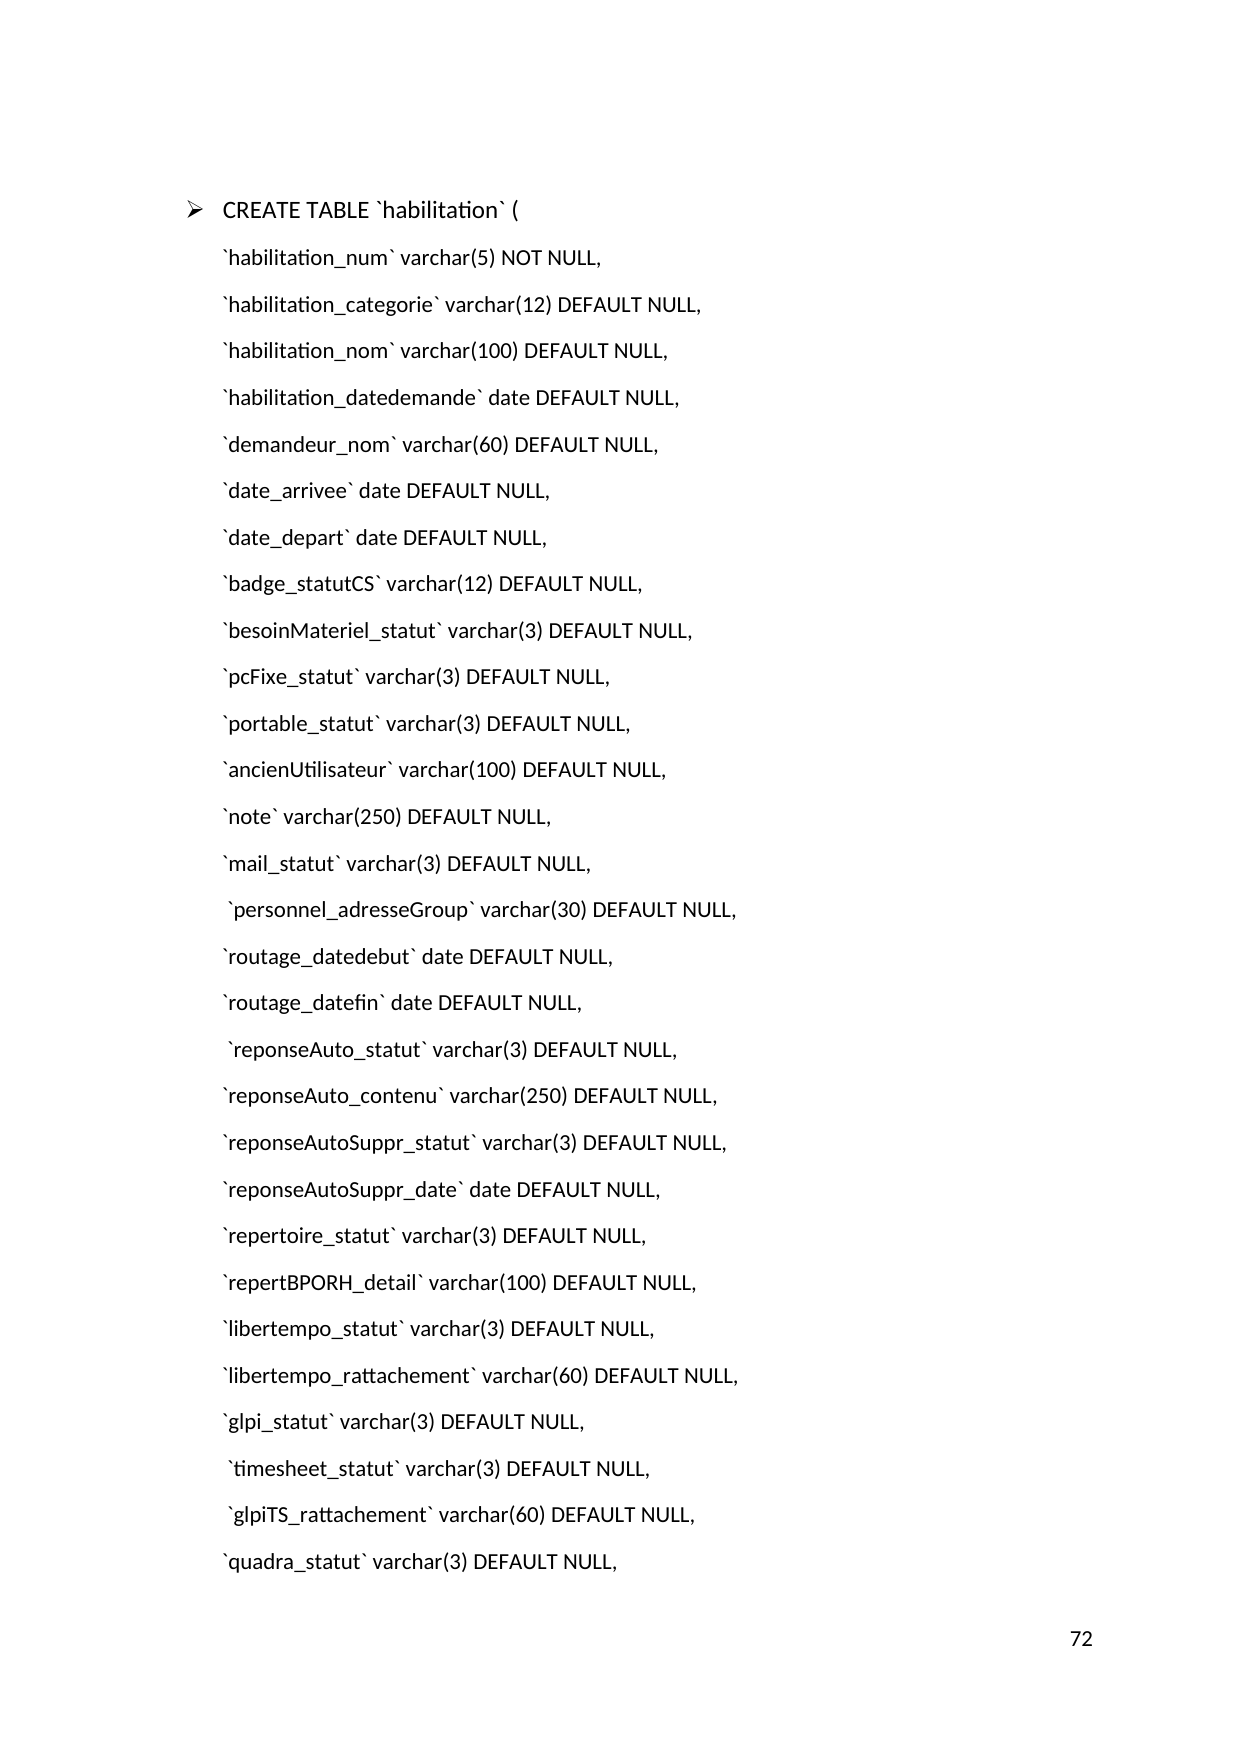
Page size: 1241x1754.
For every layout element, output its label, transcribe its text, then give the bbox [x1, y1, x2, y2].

text `ancienUtilisateur` varchar(100) DEFAULT NULL, [148, 756, 1093, 784]
text `pcFixe_statut` varchar(3) DEFAULT NULL, [148, 662, 1093, 691]
text `badge_statutCS` varchar(12) DEFAULT NULL, [148, 569, 1093, 597]
text `portable_statut` varchar(3) DEFAULT NULL, [148, 709, 1093, 737]
text `mail_statut` varchar(3) DEFAULT NULL, [148, 849, 1093, 877]
text `glpiTS_rattachement` varchar(60) DEFAULT NULL, [148, 1501, 1093, 1529]
text `date_arrivee` date DEFAULT NULL, [148, 476, 1093, 504]
text `habilitation_datedemande` date DEFAULT NULL, [148, 383, 1093, 411]
text `routage_datefin` date DEFAULT NULL, [148, 988, 1093, 1016]
text `habilitation_nom` varchar(100) DEFAULT NULL, [148, 337, 1093, 364]
text `glpi_statut` varchar(3) DEFAULT NULL, [148, 1407, 1093, 1436]
text `quadra_statut` varchar(3) DEFAULT NULL, [148, 1547, 1093, 1575]
text `demandeur_nom` varchar(60) DEFAULT NULL, [148, 430, 1093, 458]
text `habilitation_categorie` varchar(12) DEFAULT NULL, [148, 290, 1093, 318]
text `reponseAuto_statut` varchar(3) DEFAULT NULL, [148, 1035, 1093, 1063]
text `libertempo_rattachement` varchar(60) DEFAULT NULL, [148, 1361, 1093, 1389]
text `reponseAutoSuppr_statut` varchar(3) DEFAULT NULL, [148, 1128, 1093, 1156]
text `repertBPORH_detail` varchar(100) DEFAULT NULL, [148, 1268, 1093, 1296]
text `habilitation_num` varchar(5) NOT NULL, [148, 243, 1093, 271]
list CREATE TABLE `habilitation` ( [185, 194, 1093, 225]
text `repertoire_statut` varchar(3) DEFAULT NULL, [148, 1221, 1093, 1249]
text `routage_datedebut` date DEFAULT NULL, [148, 942, 1093, 970]
text `libertempo_statut` varchar(3) DEFAULT NULL, [148, 1314, 1093, 1342]
text `reponseAuto_contenu` varchar(250) DEFAULT NULL, [148, 1082, 1093, 1109]
text `note` varchar(250) DEFAULT NULL, [148, 802, 1093, 830]
text `personnel_adresseGroup` varchar(30) DEFAULT NULL, [148, 895, 1093, 923]
text `date_depart` date DEFAULT NULL, [148, 523, 1093, 551]
text `besoinMateriel_statut` varchar(3) DEFAULT NULL, [148, 616, 1093, 644]
text `timesheet_statut` varchar(3) DEFAULT NULL, [148, 1454, 1093, 1482]
text `reponseAutoSuppr_date` date DEFAULT NULL, [148, 1175, 1093, 1203]
